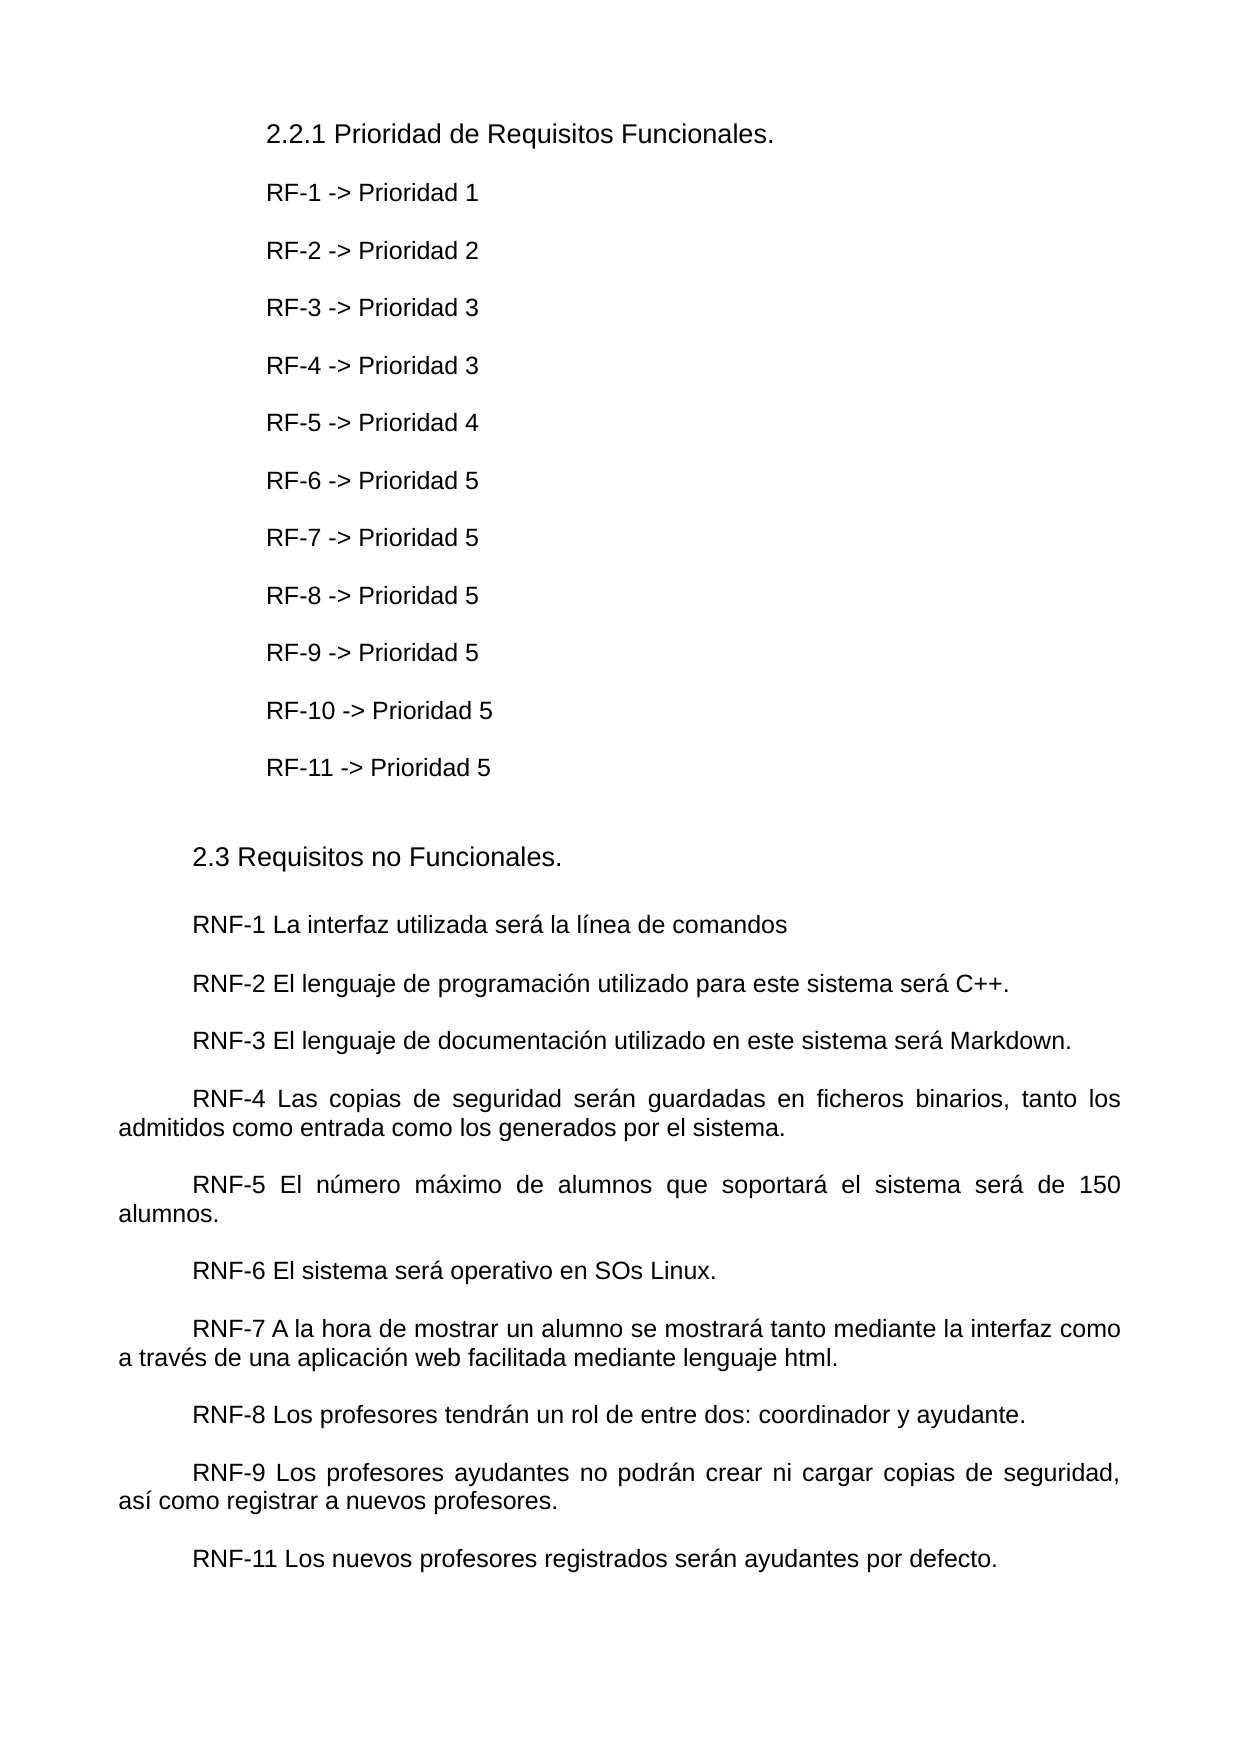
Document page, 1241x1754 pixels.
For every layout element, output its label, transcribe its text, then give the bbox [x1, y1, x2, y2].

text RF-1 -> Prioridad 1 [118, 178, 1122, 207]
text RF-9 -> Prioridad 5 [118, 638, 1122, 667]
text RF-7 -> Prioridad 5 [118, 523, 1122, 552]
text RF-10 -> Prioridad 5 [118, 696, 1122, 724]
text RNF-5 El número máximo de alumnos que soportará el sistema será de 150 alumnos. [118, 1170, 1122, 1227]
text RF-8 -> Prioridad 5 [118, 581, 1122, 609]
text RNF-11 Los nuevos profesores registrados serán ayudantes por defecto. [118, 1544, 1122, 1572]
text RNF-4 Las copias de seguridad serán guardadas en ficheros binarios, tanto los admitidos como entrada como los generados por el sistema. [118, 1084, 1122, 1141]
text RF-3 -> Prioridad 3 [118, 293, 1122, 322]
text RF-4 -> Prioridad 3 [118, 351, 1122, 379]
text RF-5 -> Prioridad 4 [118, 408, 1122, 437]
text RNF-6 El sistema será operativo en SOs Linux. [118, 1256, 1122, 1285]
text RNF-3 El lenguaje de documentación utilizado en este sistema será Markdown. [118, 1026, 1122, 1055]
text RF-2 -> Prioridad 2 [118, 236, 1122, 264]
text RNF-1 La interfaz utilizada será la línea de comandos [118, 906, 1122, 940]
text 2.2.1 Prioridad de Requisitos Funcionales. [118, 118, 1122, 149]
text RNF-9 Los profesores ayudantes no podrán crear ni cargar copias de seguridad, así como registrar a nuevos profesores. [118, 1457, 1122, 1515]
text RNF-8 Los profesores tendrán un rol de entre dos: coordinador y ayudante. [118, 1400, 1122, 1429]
text RF-6 -> Prioridad 5 [118, 466, 1122, 494]
text RNF-2 El lenguaje de programación utilizado para este sistema será C++. [118, 969, 1122, 997]
text 2.3 Requisitos no Funcionales. [118, 839, 1122, 873]
text RNF-7 A la hora de mostrar un alumno se mostrará tanto mediante la interfaz como a través de una aplicación web facilitada mediante lenguaje html. [118, 1314, 1122, 1371]
text RF-11 -> Prioridad 5 [118, 753, 1122, 782]
